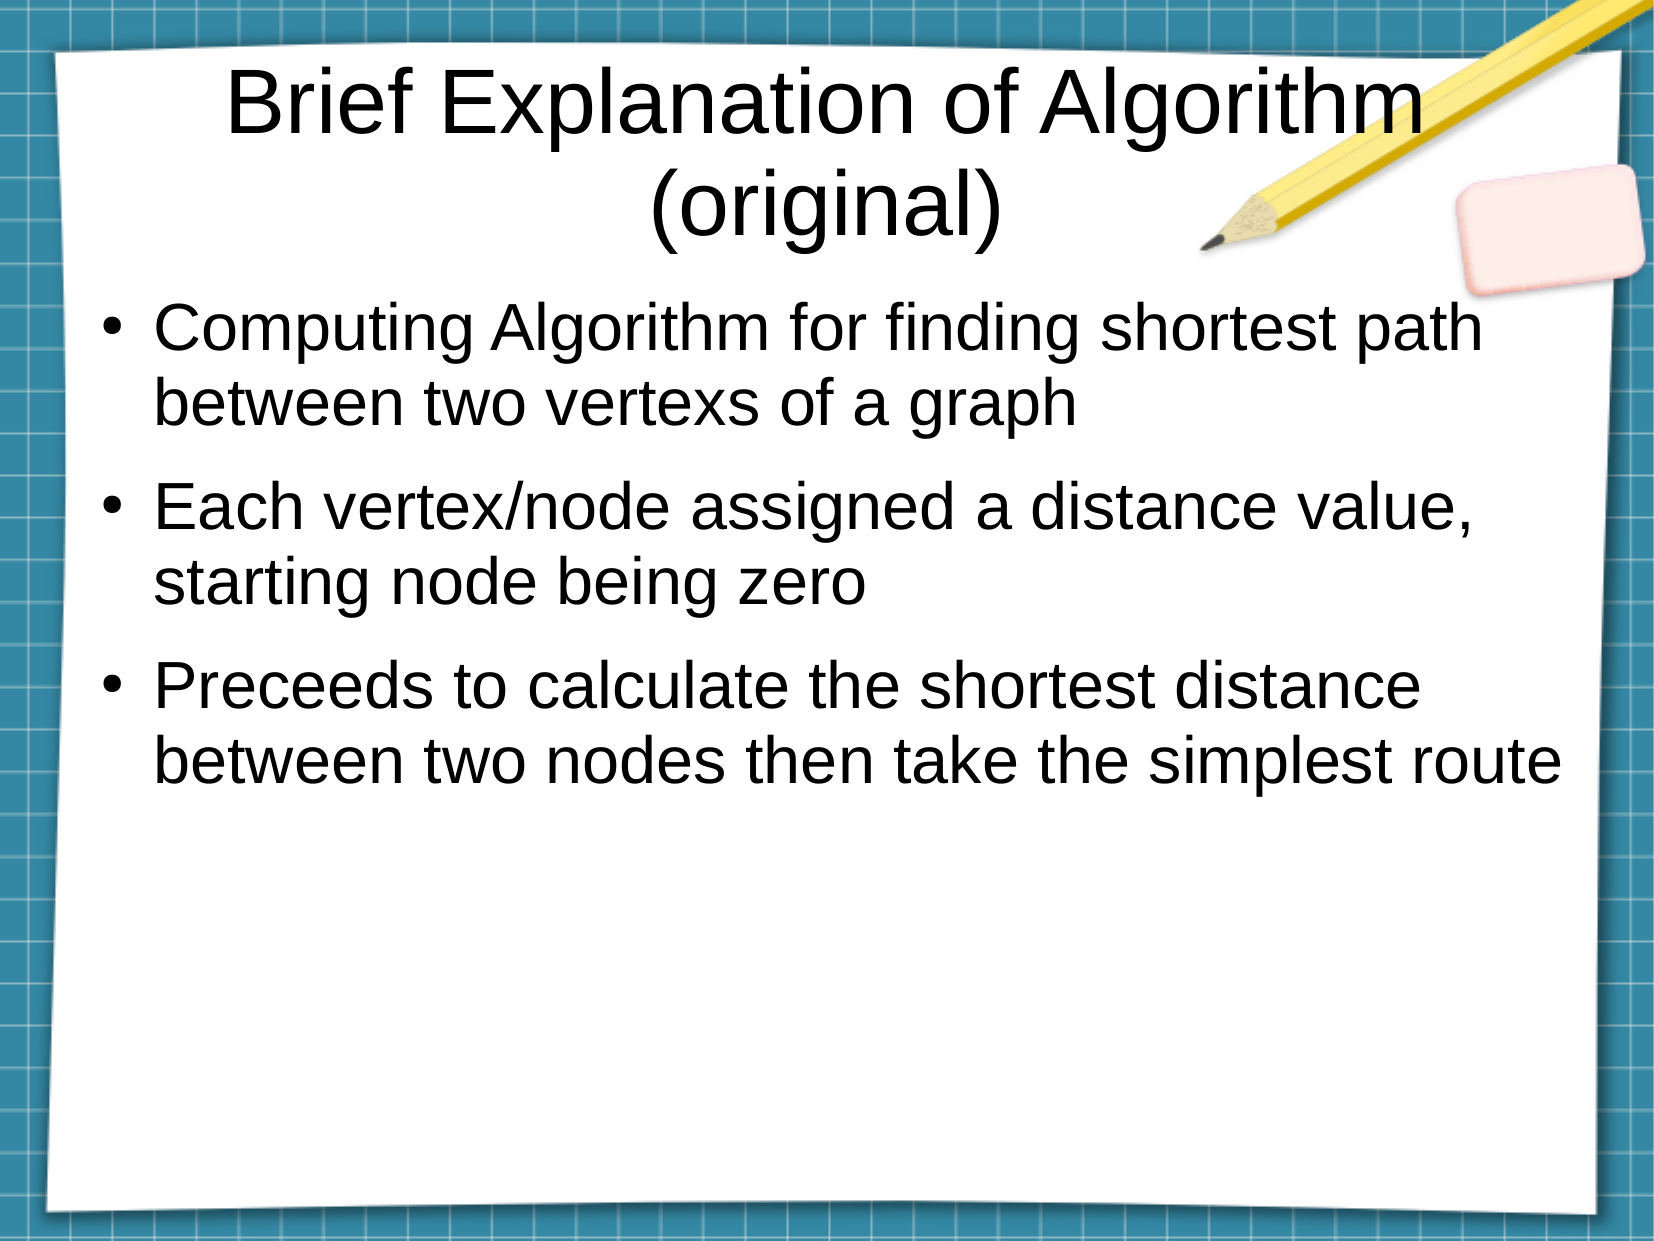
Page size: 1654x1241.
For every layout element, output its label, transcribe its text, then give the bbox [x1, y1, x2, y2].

list Computing Algorithm for finding shortest path between two vertexs of a graph Each vertex/node assigned a distance value, starting node being zero Preceeds to calculate the shortest distance between two nodes then take the simplest route [82, 290, 1571, 1010]
title Brief Explanation of Algorithm (original) [82, 49, 1571, 257]
picture [0, 0, 1654, 1241]
